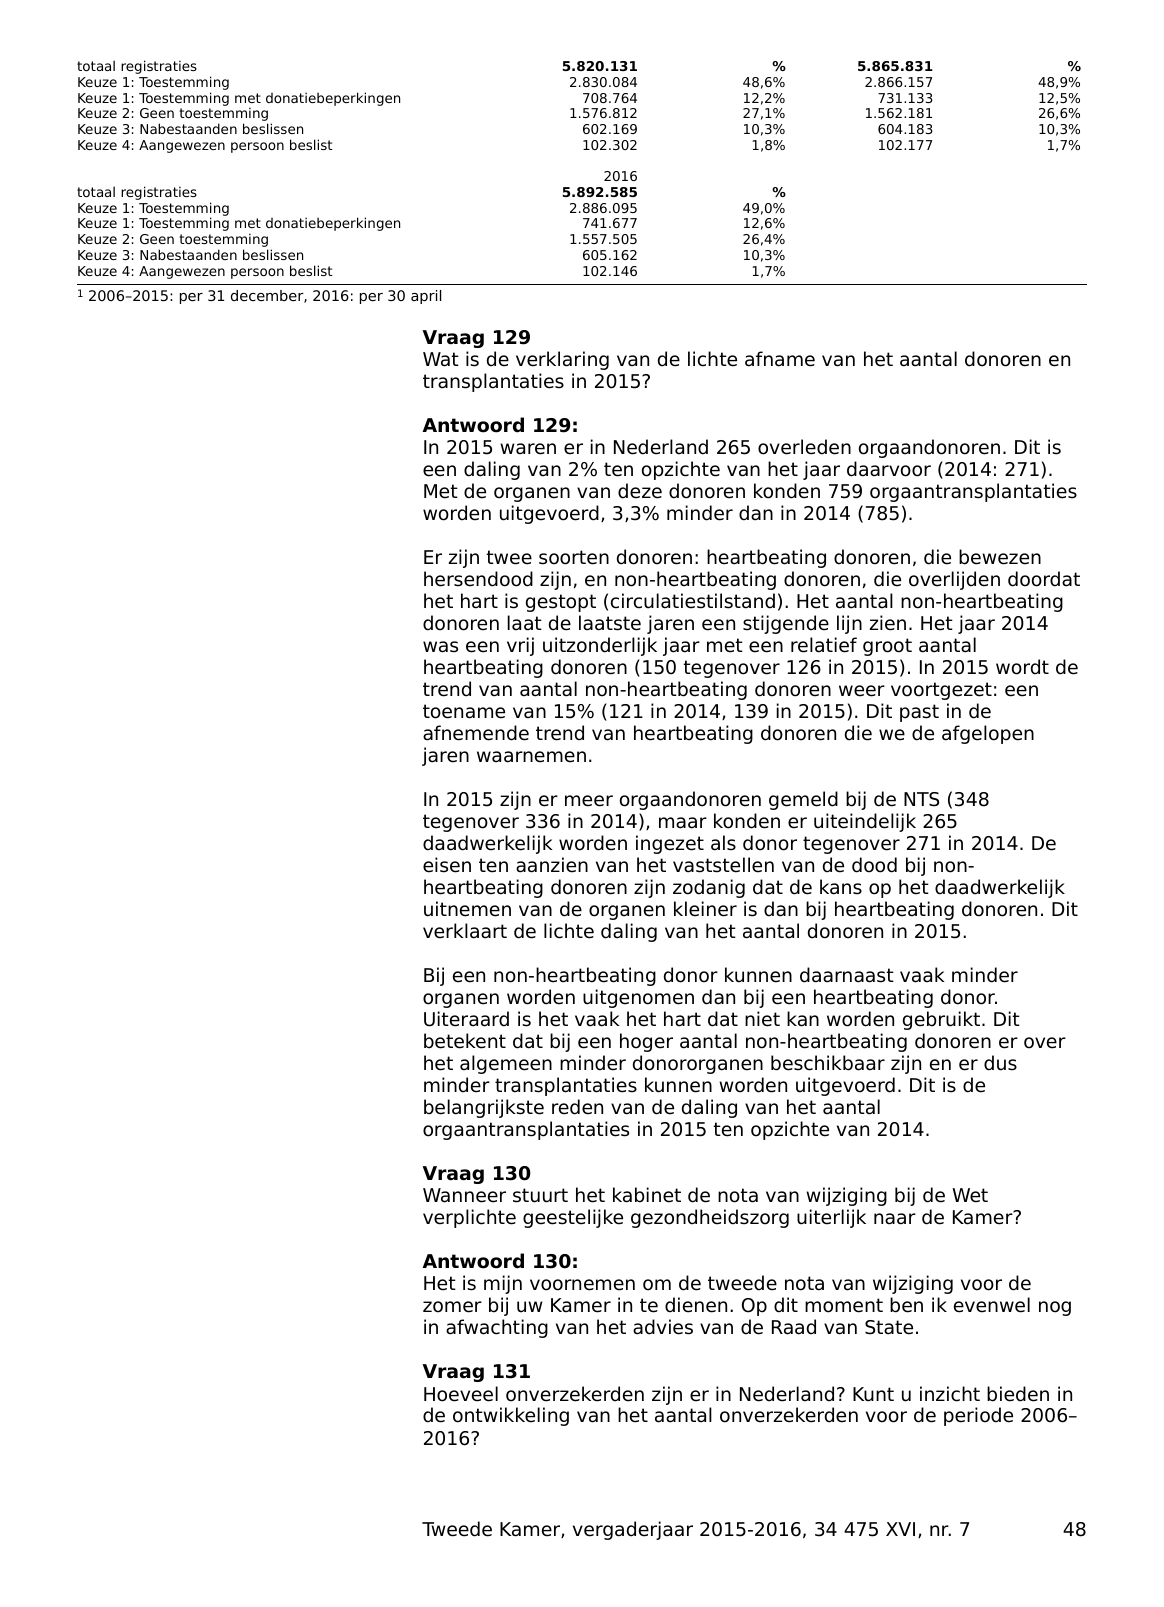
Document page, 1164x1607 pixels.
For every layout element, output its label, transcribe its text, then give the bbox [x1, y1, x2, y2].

text In 2015 waren er in Nederland 265 overleden orgaandonoren. Dit is een daling van 2% ten opzichte van het jaar daarvoor (2014: 271). Met de organen van deze donoren konden 759 orgaantransplantaties worden uitgevoerd, 3,3% minder dan in 2014 (785). [422, 437, 1087, 525]
table_cell [939, 169, 1087, 185]
table_cell [791, 232, 939, 248]
text Bij een non-heartbeating donor kunnen daarnaast vaak minder organen worden uitgenomen dan bij een heartbeating donor. Uiteraard is het vaak het hart dat niet kan worden gebruikt. Dit betekent dat bij een hoger aantal non-heartbeating donoren er over het algemeen minder donororganen beschikbaar zijn en er dus minder transplantaties kunnen worden uitgevoerd. Dit is de belangrijkste reden van de daling van het aantal orgaantransplantaties in 2015 ten opzichte van 2014. [422, 965, 1087, 1141]
table_cell 2.886.095 [496, 201, 644, 216]
table_cell 10,3% [644, 248, 791, 263]
table_cell 26,6% [939, 106, 1087, 122]
table_cell 5.820.131 [496, 59, 644, 75]
table_cell [939, 185, 1087, 201]
table_cell 10,3% [644, 122, 791, 138]
table_cell 1 2006–2015: per 31 december, 2016: per 30 april [77, 285, 1087, 305]
table_cell % [939, 59, 1087, 75]
text Hoeveel onverzekerden zijn er in Nederland? Kunt u inzicht bieden in de ontwikkeling van het aantal onverzekerden voor de periode 2006–2016? [422, 1383, 1087, 1449]
table_cell [644, 154, 791, 169]
table_cell [791, 185, 939, 201]
table_cell Keuze 4: Aangewezen persoon beslist [77, 138, 496, 153]
table_cell 49,0% [644, 201, 791, 216]
text Wat is de verklaring van de lichte afname van het aantal donoren en transplantaties in 2015? [422, 349, 1087, 393]
table_cell totaal registraties [77, 185, 496, 201]
table_cell 12,6% [644, 216, 791, 232]
text In 2015 zijn er meer orgaandonoren gemeld bij de NTS (348 tegenover 336 in 2014), maar konden er uiteindelijk 265 daadwerkelijk worden ingezet als donor tegenover 271 in 2014. De eisen ten aanzien van het vaststellen van de dood bij non-heartbeating donoren zijn zodanig dat de kans op het daadwerkelijk uitnemen van de organen kleiner is dan bij heartbeating donoren. Dit verklaart de lichte daling van het aantal donoren in 2015. [422, 789, 1087, 943]
table_cell 26,4% [644, 232, 791, 248]
table_cell [939, 216, 1087, 232]
table_cell 741.677 [496, 216, 644, 232]
table_cell Keuze 4: Aangewezen persoon beslist [77, 264, 496, 284]
table_cell [348, 169, 496, 185]
table_cell Keuze 2: Geen toestemming [77, 106, 496, 122]
table_cell 1.562.181 [791, 106, 939, 122]
table_cell 27,1% [644, 106, 791, 122]
table_cell 1,7% [644, 264, 791, 284]
table_cell [939, 248, 1087, 263]
text Er zijn twee soorten donoren: heartbeating donoren, die bewezen hersendood zijn, en non-heartbeating donoren, die overlijden doordat het hart is gestopt (circulatiestilstand). Het aantal non-heartbeating donoren laat de laatste jaren een stijgende lijn zien. Het jaar 2014 was een vrij uitzonderlijk jaar met een relatief groot aantal heartbeating donoren (150 tegenover 126 in 2015). In 2015 wordt de trend van aantal non-heartbeating donoren weer voortgezet: een toename van 15% (121 in 2014, 139 in 2015). Dit past in de afnemende trend van heartbeating donoren die we de afgelopen jaren waarnemen. [422, 547, 1087, 767]
text Vraag 129 [422, 327, 1087, 349]
table_cell 102.146 [496, 264, 644, 284]
table_cell [791, 154, 939, 169]
table_cell 602.169 [496, 122, 644, 138]
table_cell Keuze 3: Nabestaanden beslissen [77, 248, 496, 263]
table_cell % [644, 185, 791, 201]
table_cell 10,3% [939, 122, 1087, 138]
table_cell 48,6% [644, 75, 791, 91]
table_cell totaal registraties [77, 59, 496, 75]
table_cell [644, 169, 791, 185]
table_cell 605.162 [496, 248, 644, 263]
table_cell 2.866.157 [791, 75, 939, 91]
table_cell [939, 232, 1087, 248]
table_cell Keuze 1: Toestemming [77, 75, 496, 91]
table_cell 48,9% [939, 75, 1087, 91]
table_cell [791, 169, 939, 185]
text Vraag 131 [422, 1361, 1087, 1383]
table_cell 5.892.585 [496, 185, 644, 201]
table_cell [791, 216, 939, 232]
table_cell 604.183 [791, 122, 939, 138]
table_cell 12,5% [939, 91, 1087, 106]
text Wanneer stuurt het kabinet de nota van wijziging bij de Wet verplichte geestelijke gezondheidszorg uiterlijk naar de Kamer? [422, 1185, 1087, 1229]
table_cell [791, 201, 939, 216]
table_cell 102.177 [791, 138, 939, 153]
table_cell Keuze 2: Geen toestemming [77, 232, 496, 248]
table_cell [791, 248, 939, 263]
table_cell Keuze 3: Nabestaanden beslissen [77, 122, 496, 138]
text Antwoord 129: [422, 415, 1087, 437]
table_cell % [644, 59, 791, 75]
table_cell 12,2% [644, 91, 791, 106]
table_cell [791, 264, 939, 284]
table_cell [77, 154, 348, 169]
table_cell 731.133 [791, 91, 939, 106]
table_cell 102.302 [496, 138, 644, 153]
table_cell [939, 154, 1087, 169]
table_cell 1,8% [644, 138, 791, 153]
table_cell [77, 169, 348, 185]
table_cell 5.865.831 [791, 59, 939, 75]
table_cell 2.830.084 [496, 75, 644, 91]
table_cell 1.557.505 [496, 232, 644, 248]
table_cell Keuze 1: Toestemming [77, 201, 496, 216]
table_cell [496, 154, 644, 169]
text Antwoord 130: [422, 1251, 1087, 1273]
table_cell 1,7% [939, 138, 1087, 153]
text Vraag 130 [422, 1163, 1087, 1185]
table_cell 708.764 [496, 91, 644, 106]
text Het is mijn voornemen om de tweede nota van wijziging voor de zomer bij uw Kamer in te dienen. Op dit moment ben ik evenwel nog in afwachting van het advies van de Raad van State. [422, 1273, 1087, 1339]
table_cell 2016 [496, 169, 644, 185]
table_cell [939, 201, 1087, 216]
table_cell Keuze 1: Toestemming met donatiebeperkingen [77, 91, 496, 106]
table_cell [939, 264, 1087, 284]
table_cell [348, 154, 496, 169]
table_cell Keuze 1: Toestemming met donatiebeperkingen [77, 216, 496, 232]
table_cell 1.576.812 [496, 106, 644, 122]
